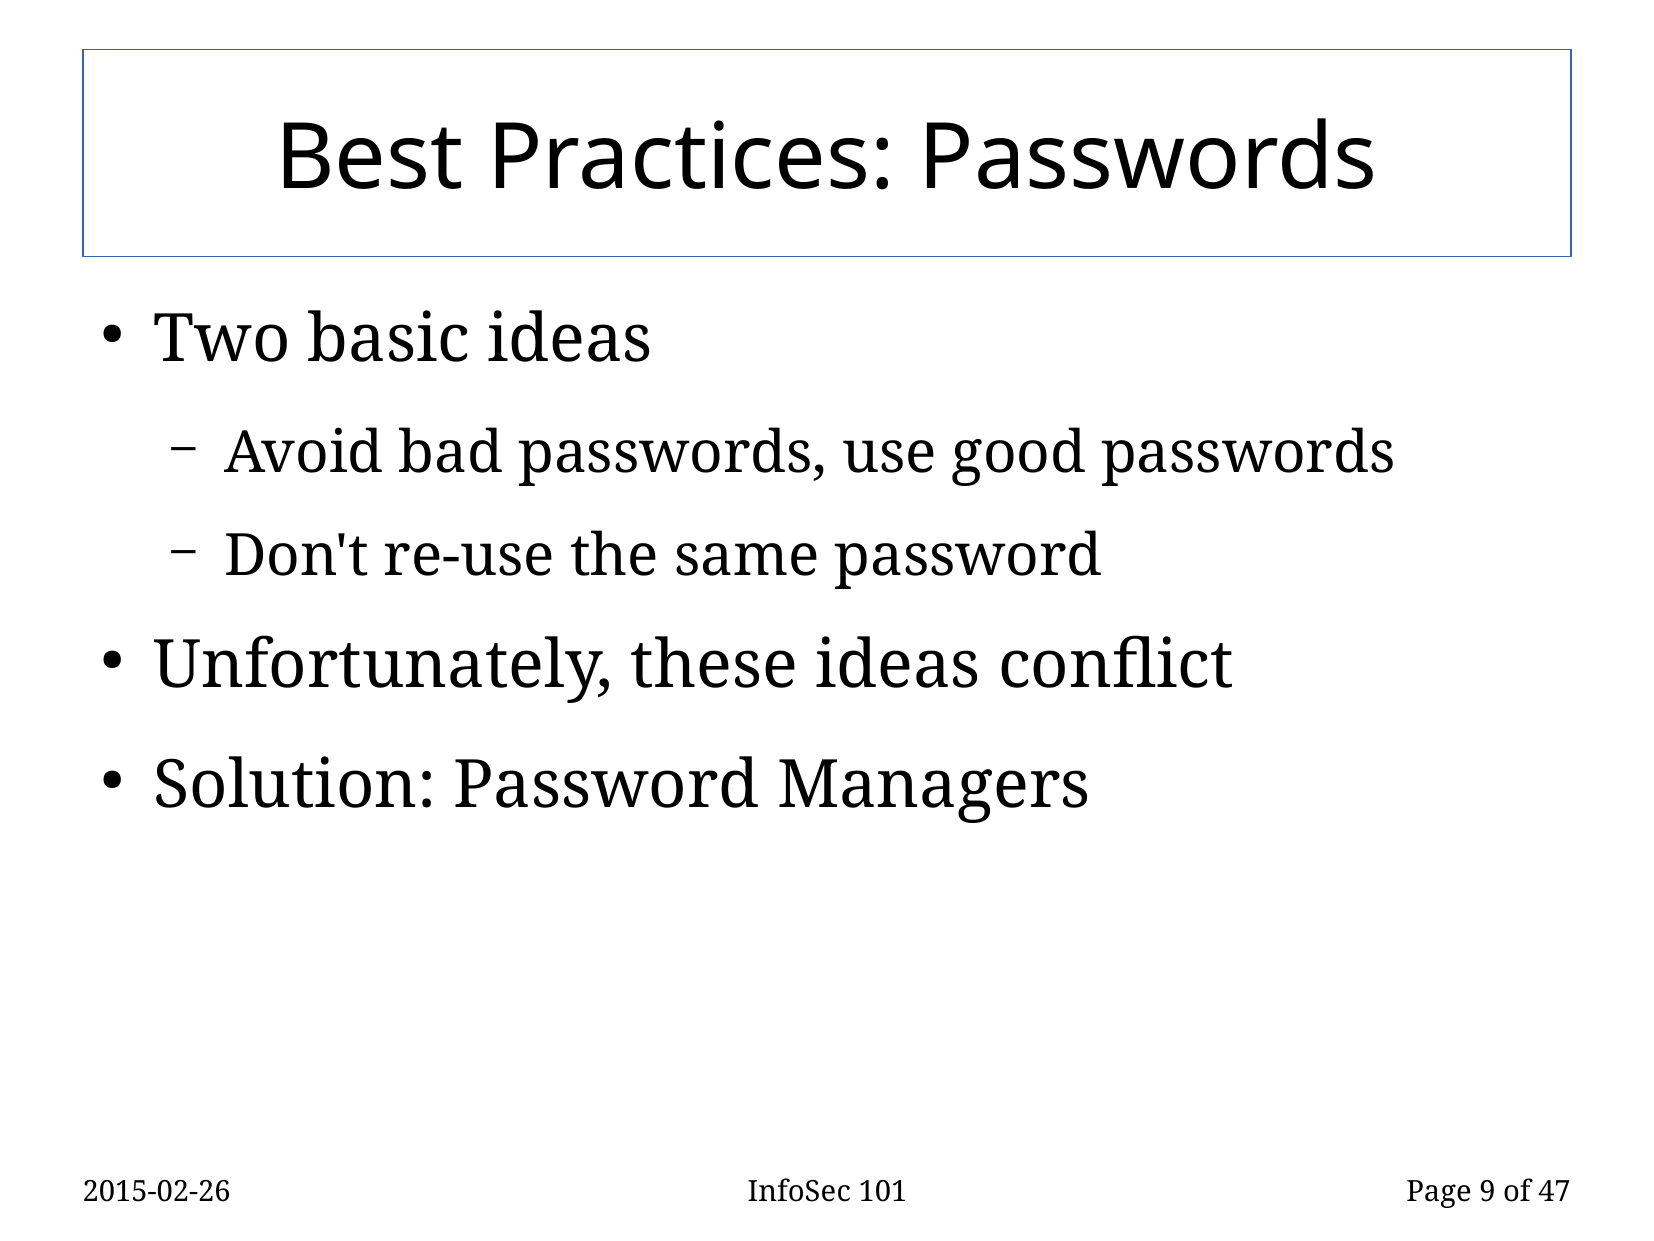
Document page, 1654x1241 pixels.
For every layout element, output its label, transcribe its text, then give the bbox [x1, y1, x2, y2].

title Best Practices: Passwords [82, 49, 1571, 257]
list Two basic ideas Avoid bad passwords, use good passwords Don't re-use the same password Unfortunately, these ideas conflict Solution: Password Managers [82, 290, 1571, 1126]
